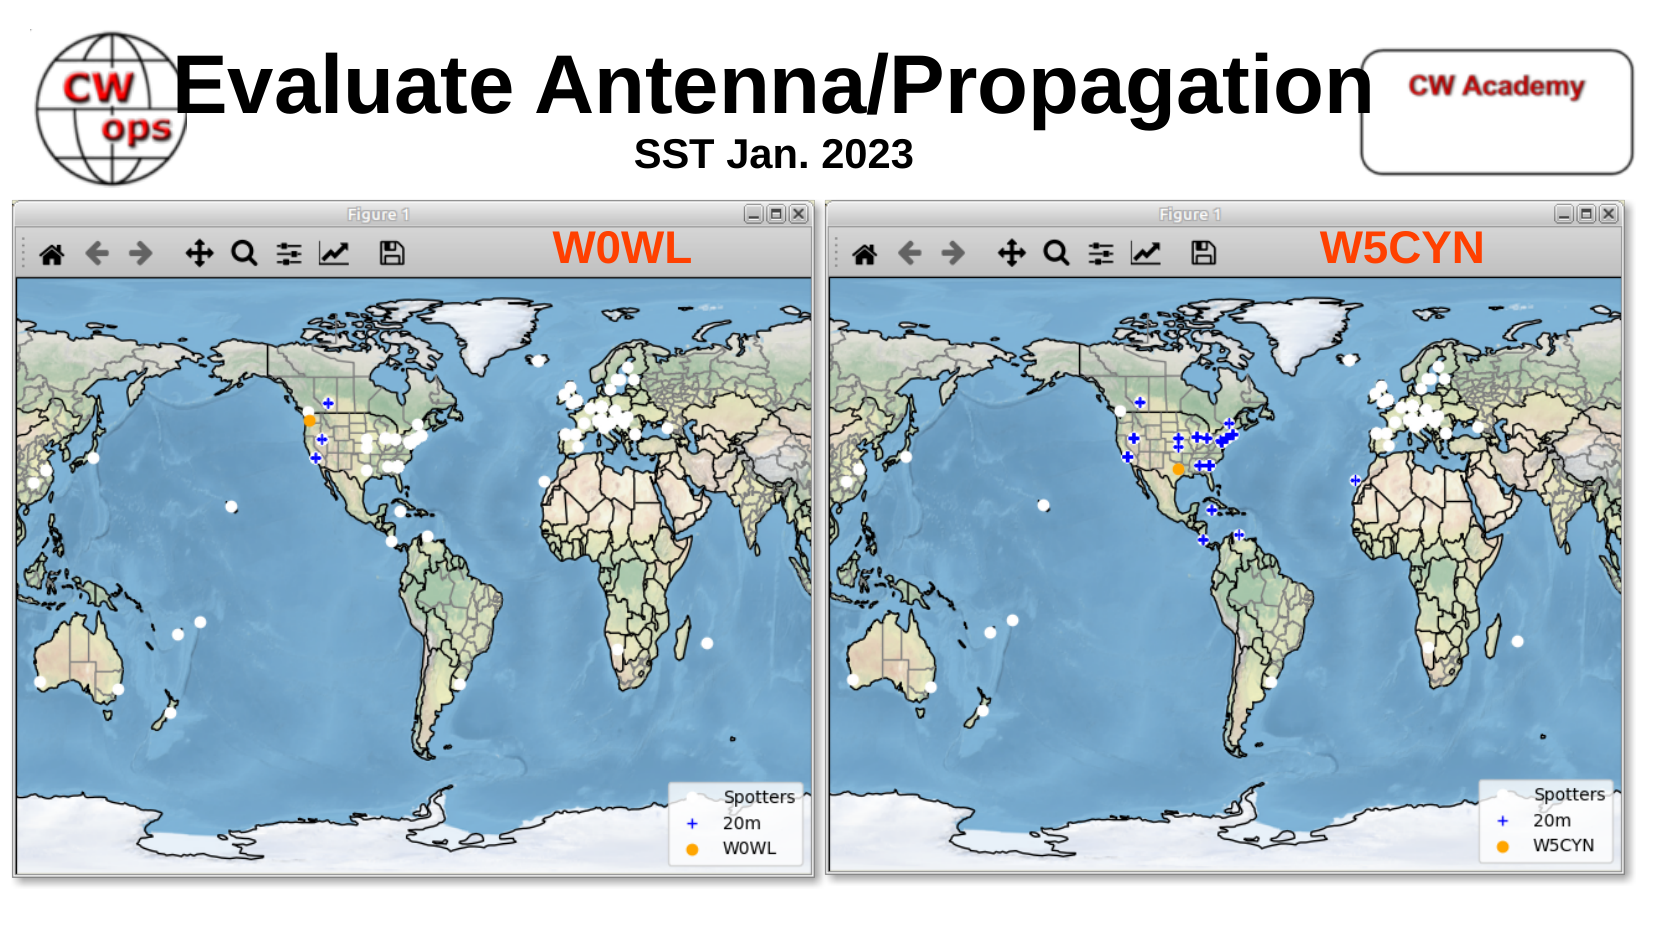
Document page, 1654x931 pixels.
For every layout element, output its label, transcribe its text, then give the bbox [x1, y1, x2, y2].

picture [1519, 37, 1640, 186]
title W0WL [480, 195, 766, 301]
title Evaluate Antenna/Propagation SST Jan. 2023 [30, 30, 1519, 186]
title W5CYN [1260, 195, 1546, 301]
picture [6, 186, 1636, 889]
